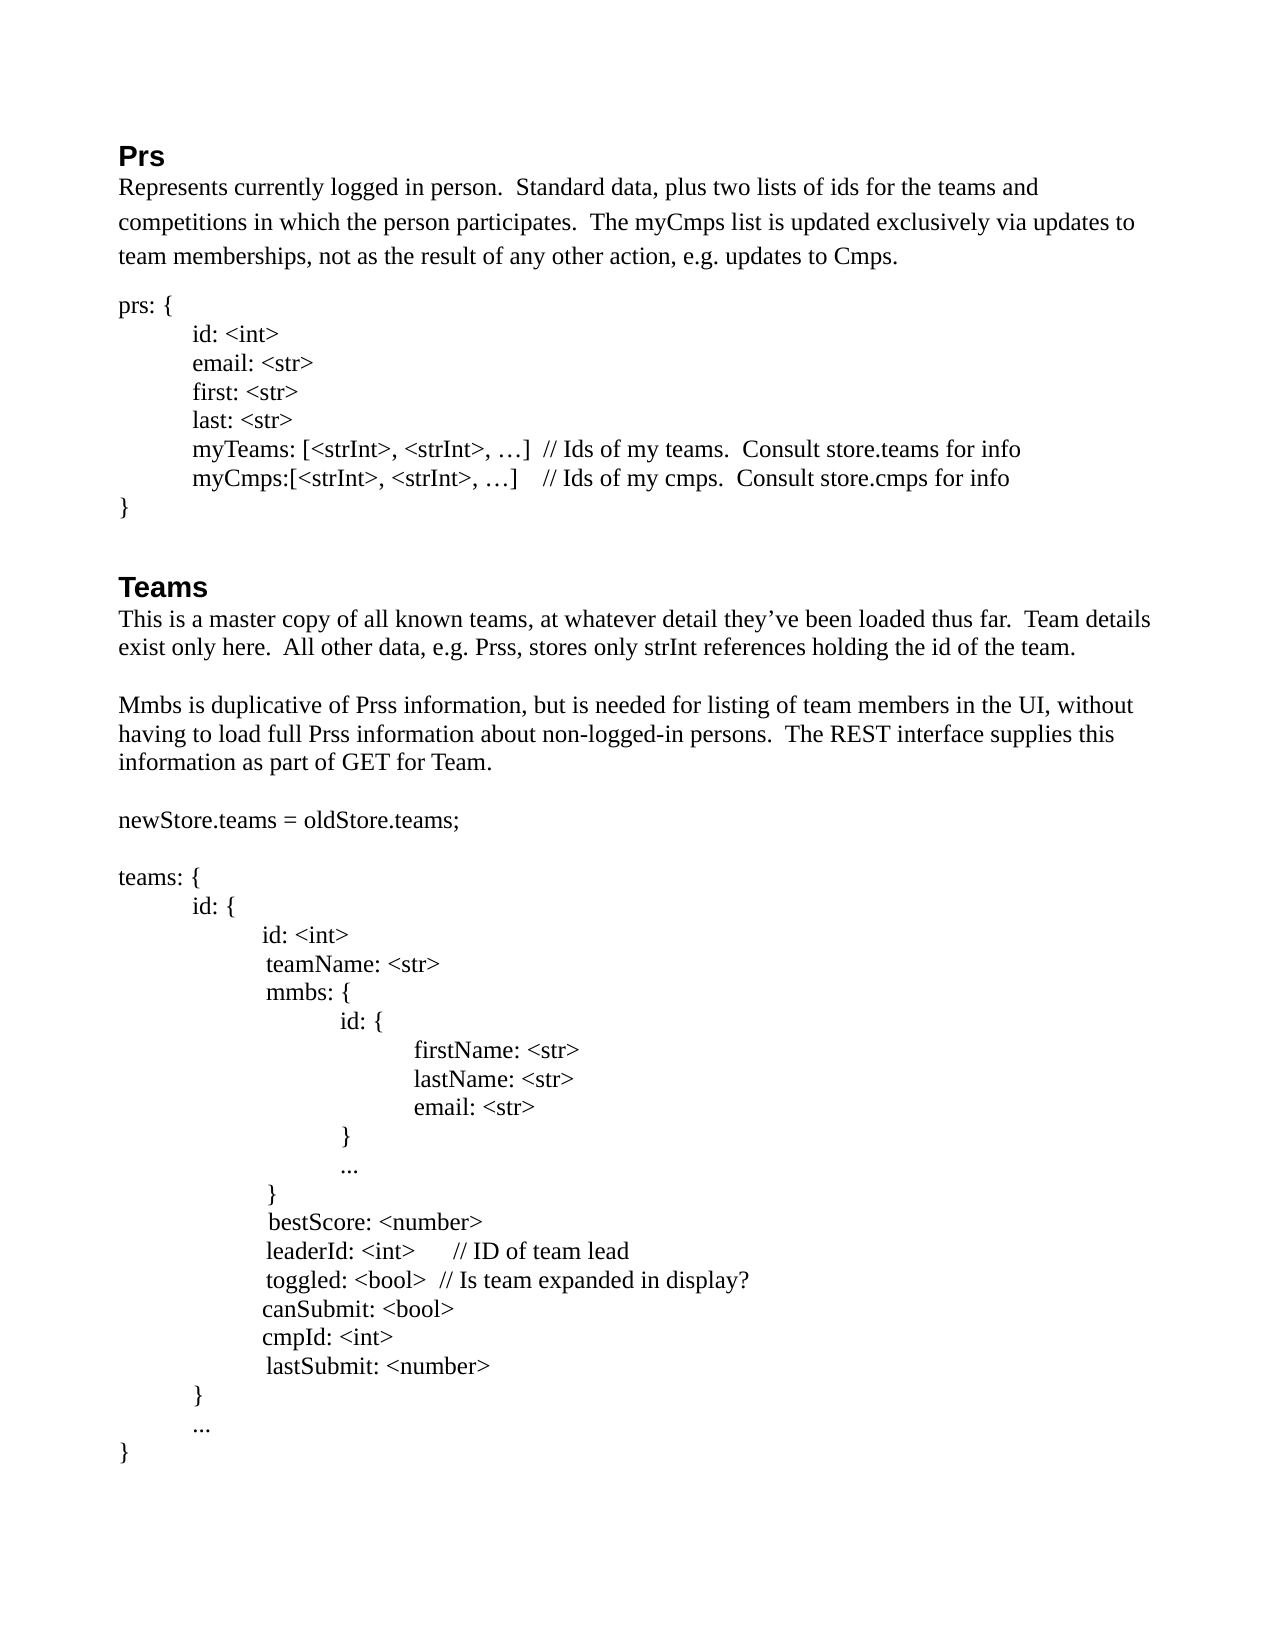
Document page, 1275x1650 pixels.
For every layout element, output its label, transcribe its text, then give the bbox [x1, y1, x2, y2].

text email: <str> [118, 348, 1157, 377]
text first: <str> [118, 377, 1157, 406]
text teams: { [118, 862, 1157, 891]
text myTeams: [<strInt>, <strInt>, …] // Ids of my teams. Consult store.teams for info [118, 434, 1157, 463]
subtitle Prs [118, 139, 1157, 172]
text myCmps:[<strInt>, <strInt>, …] // Ids of my cmps. Consult store.cmps for info [118, 463, 1157, 492]
text newStore.teams = oldStore.teams; [118, 805, 1157, 834]
text } [118, 492, 1157, 521]
text This is a master copy of all known teams, at whatever detail they’ve been loaded thus far. Team details exist only here. All other data, e.g. Prss, stores only strInt references holding the id of the team. [118, 604, 1157, 661]
text leaderId: <int> // ID of team lead [118, 1236, 1157, 1265]
text } [118, 1437, 1157, 1466]
text } [118, 1121, 1157, 1150]
text lastSubmit: <number> [118, 1351, 1157, 1380]
text ... [118, 1150, 1157, 1179]
text id: { [118, 891, 1157, 920]
text Represents currently logged in person. Standard data, plus two lists of ids for the teams and competitions in which the person participates. The myCmps list is updated exclusively via updates to team memberships, not as the result of any other action, e.g. updates to Cmps. [118, 172, 1157, 270]
subtitle Teams [118, 570, 1157, 604]
text mmbs: { [118, 977, 1157, 1006]
text } [118, 1179, 1157, 1207]
text toggled: <bool> // Is team expanded in display? [118, 1265, 1157, 1294]
text last: <str> [118, 406, 1157, 434]
text prs: { [118, 291, 1157, 319]
text lastName: <str> [118, 1064, 1157, 1092]
text bestScore: <number> [118, 1207, 1157, 1236]
text ... [118, 1409, 1157, 1437]
text firstName: <str> [118, 1035, 1157, 1064]
text Mmbs is duplicative of Prss information, but is needed for listing of team members in the UI, without having to load full Prss information about non-logged-in persons. The REST interface supplies this information as part of GET for Team. [118, 690, 1157, 776]
text id: <int> [118, 920, 1157, 949]
text id: <int> [118, 319, 1157, 348]
text teamName: <str> [118, 949, 1157, 977]
text canSubmit: <bool> [118, 1294, 1157, 1322]
text cmpId: <int> [118, 1322, 1157, 1351]
text } [118, 1380, 1157, 1409]
text id: { [118, 1006, 1157, 1035]
text email: <str> [118, 1092, 1157, 1121]
